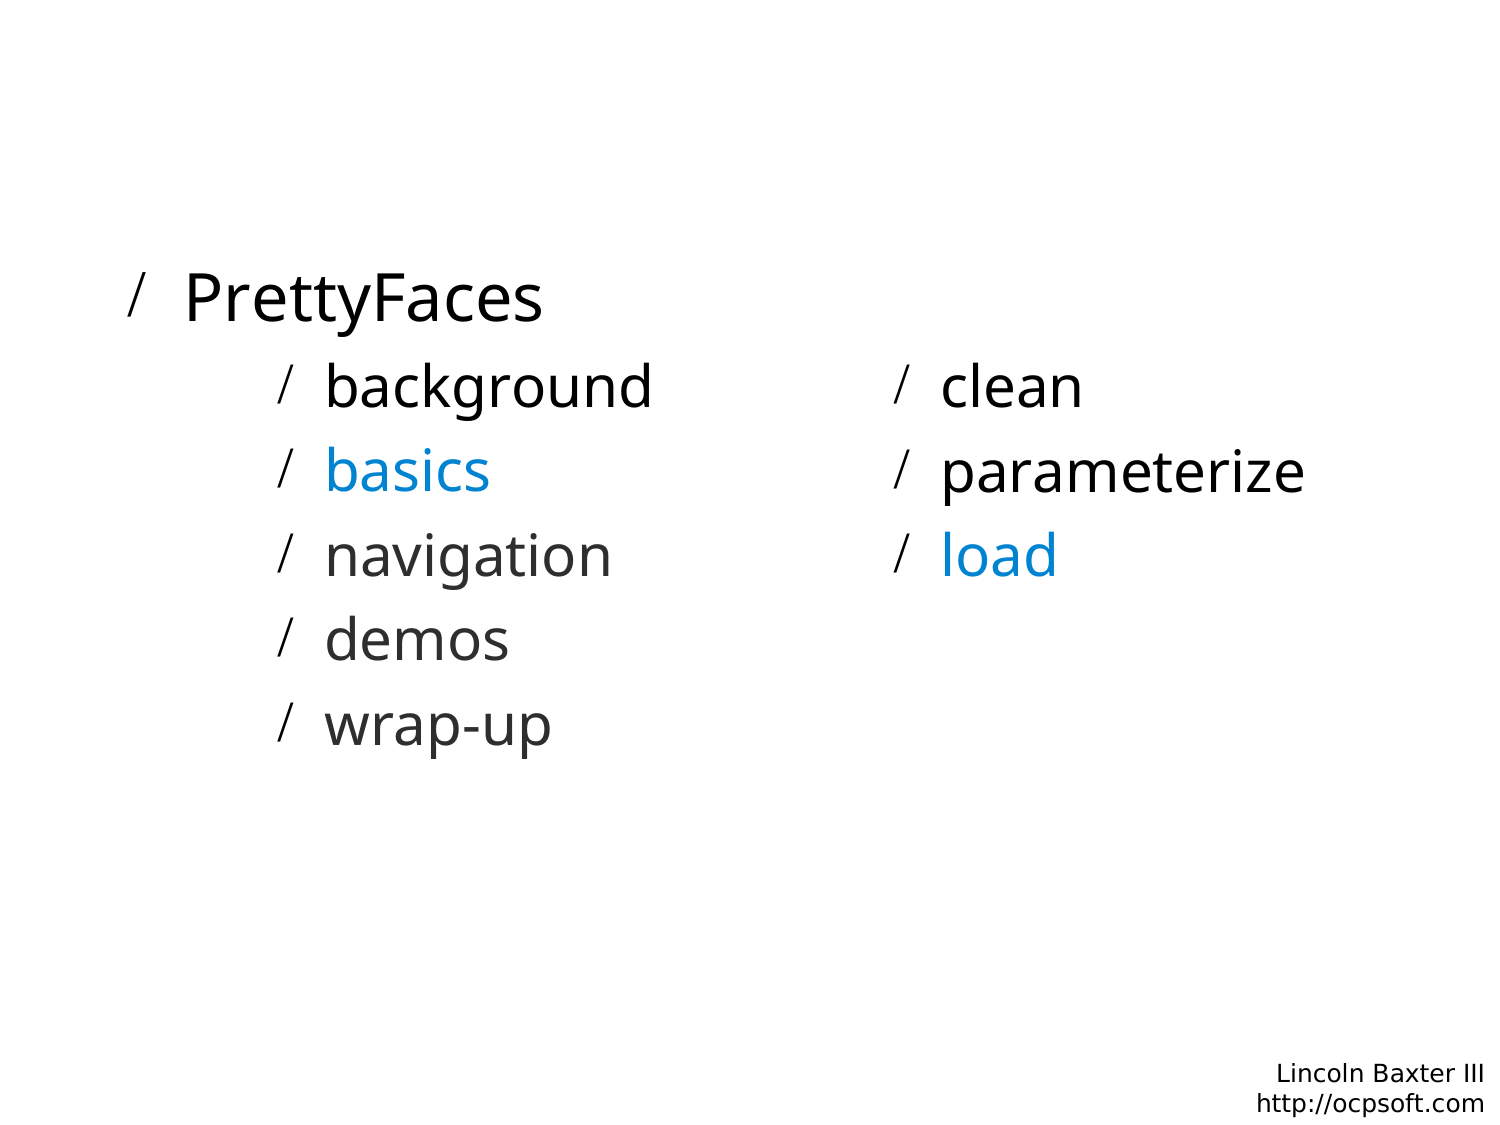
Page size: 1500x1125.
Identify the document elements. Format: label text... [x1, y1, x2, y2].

list clean parameterize load [728, 247, 1388, 698]
list PrettyFaces background basics navigation demos wrap-up [112, 149, 772, 893]
